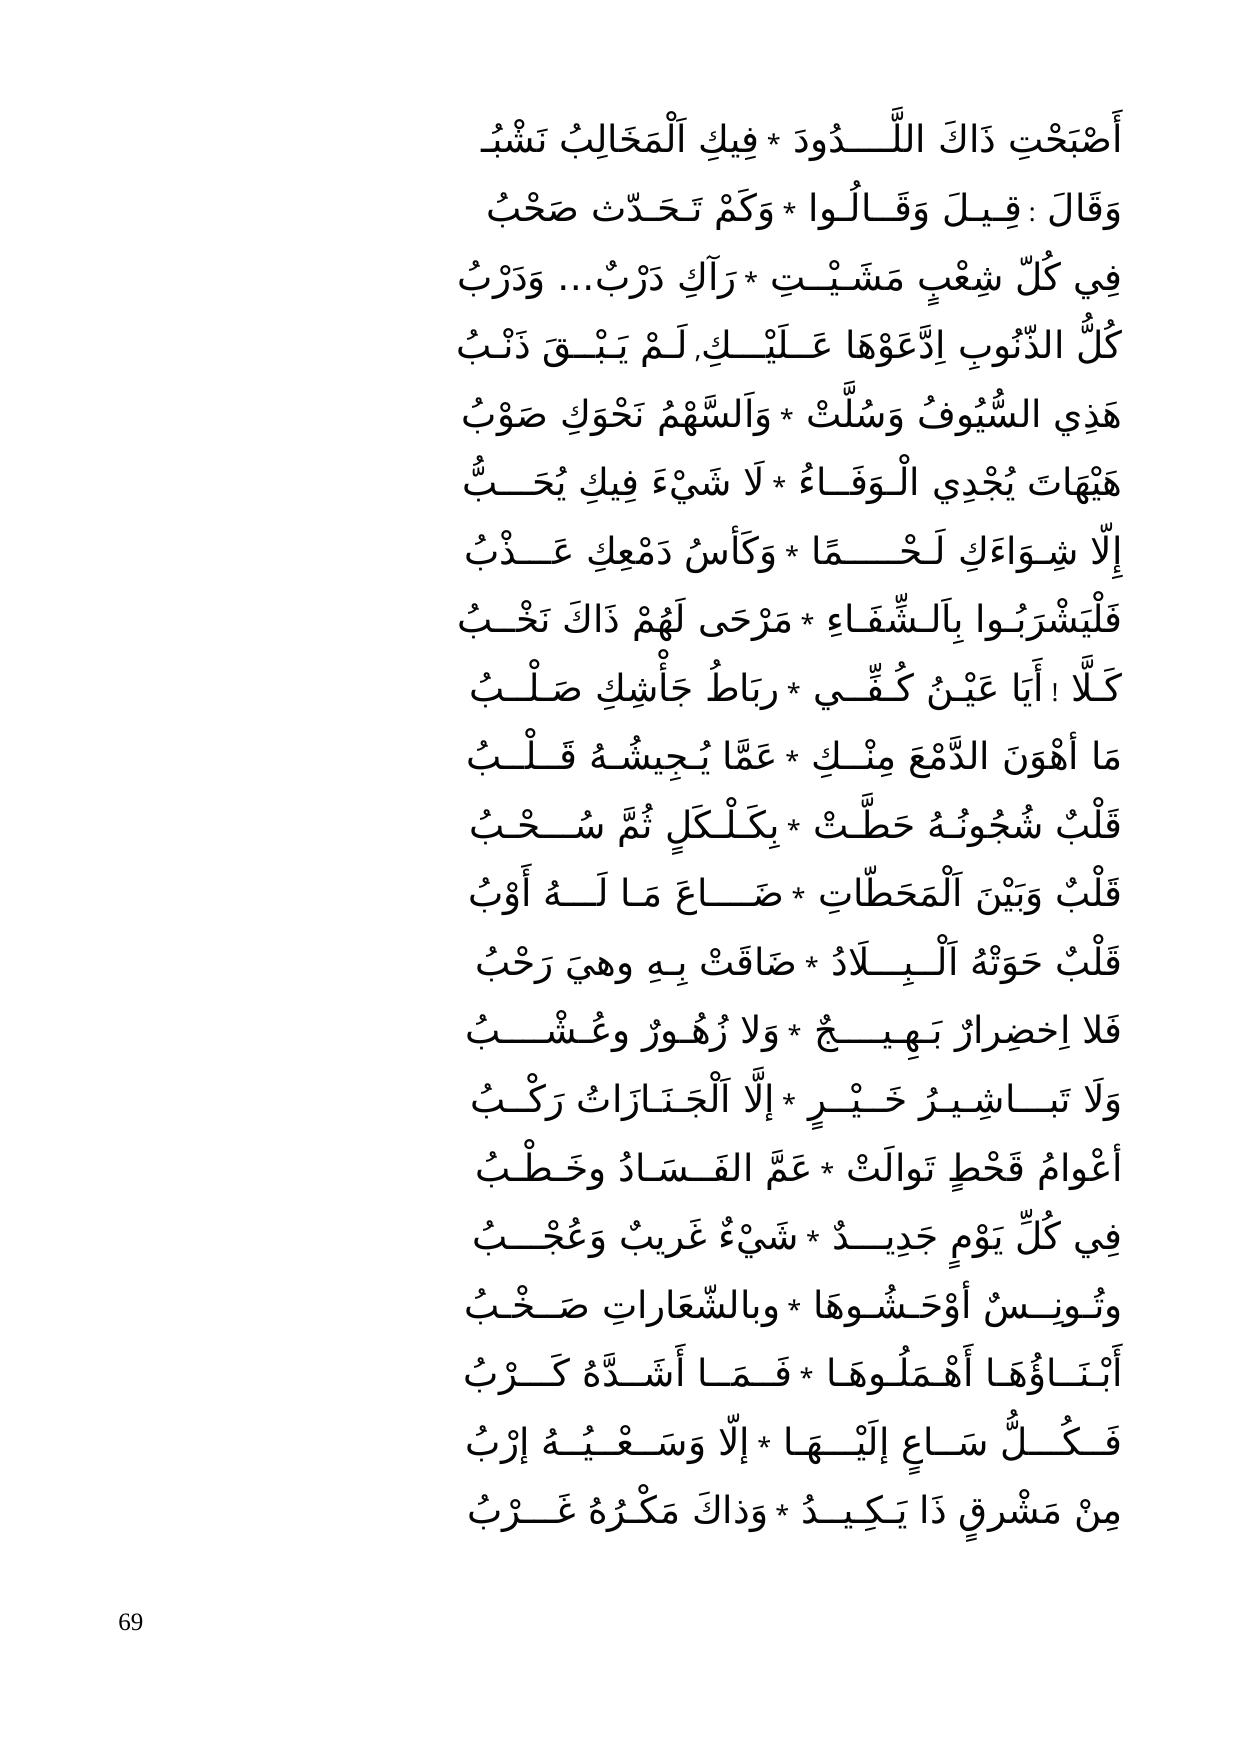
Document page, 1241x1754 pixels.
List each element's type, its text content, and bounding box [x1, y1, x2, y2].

text هَذِي السُّيُوفُ وَسُلَّتْ * وَاَلسَّهْمُ نَحْوَكِ صَوْبُ [118, 392, 1122, 437]
text أَصْبَحْتِ ذَاكَ اللَّــــدُودَ * فِيكِ اَلْمَخَالِبُ نَشْبُـ [118, 118, 1122, 163]
text قَلْبٌ حَوَتْهُ اَلْــبِـــلَادُ * ضَاقَتْ بِـهِ وهيَ رَحْبُ [118, 941, 1122, 986]
text قَلْبٌ وَبَيْنَ اَلْمَحَطّاتِ * ضَــــاعَ مَـا لَـــهُ أَوْبُ [118, 872, 1122, 917]
text فَلا اِخضِرارٌ بَـهِـيــــجٌ * وَلا زُهُـورٌ وعُـشْــــبُ [118, 1009, 1122, 1054]
text فِي كُلِّ يَوْمٍ جَدِيـــدٌ * شَيْءٌ غَريبٌ وَعُجْـــبُ [118, 1215, 1122, 1260]
text كُلُّ الذّنُوبِ اِدَّعَوْهَا عَــلَيْـــكِ, لَـمْ يَـبْــقَ ذَنْـبُ [118, 324, 1122, 369]
text أَبْـنَــاؤُهَـا أَهْـمَلُـوهَـا * فَــمَــا أَشَــدَّهُ كَـــرْبُ [118, 1352, 1122, 1397]
text مَا أهْوَنَ الدَّمْعَ مِنْــكِ * عَمَّا يُـجِيشُـهُ قَــلْــبُ [118, 735, 1122, 780]
text فِي كُلّ شِعْبٍ مَشَـيْــتِ * رَآكِ دَرْبٌ… وَدَرْبُ [118, 255, 1122, 300]
text هَيْهَاتَ يُجْدِي الْـوَفَــاءُ * لَا شَيْءَ فِيكِ يُحَـــبُّ [118, 461, 1122, 506]
text فَــكُـــلُّ سَــاعٍ إلَيْـــهَـا * إلّا وَسَــعْــيُــهُ إرْبُ [118, 1420, 1122, 1465]
text وَقَالَ : قِـيـلَ وَقَــالُـوا * وَكَمْ تَـحَـدّث صَحْبُ [118, 187, 1122, 232]
text كَـلَّا ! أَيَا عَيْـنُ كُـفِّــي * ربَاطُ جَأْشِكِ صَـلْــبُ [118, 666, 1122, 711]
text مِنْ مَشْرقٍ ذَا يَـكِـيــدُ * وَذاكَ مَكْـرُهُ غَـــرْبُ [118, 1489, 1122, 1534]
text قَلْبٌ شُجُونُـهُ حَطَّـتْ * بِكَـلْـكَلٍ ثُمَّ سُـــحْـبُ [118, 803, 1122, 848]
text فَلْيَشْرَبُـوا بِاَلـشِّفَـاءِ * مَرْحَى لَهُمْ ذَاكَ نَخْــبُ [118, 598, 1122, 643]
text إِلّا شِـوَاءَكِ لَـحْـــــمًا * وَكَأسُ دَمْعِكِ عَـــذْبُ [118, 529, 1122, 574]
text وتُـونِــسٌ أوْحَـشُـوهَا * وبالشّعَاراتِ صَــخْـبُ [118, 1283, 1122, 1328]
text وَلَا تَبـــاشِـيـرُ خَــيْــرٍ * إلَّا اَلْجَـنَـازَاتُ رَكْــبُ [118, 1078, 1122, 1123]
text أعْوامُ قَحْطٍ تَوالَتْ * عَمَّ الفَــسَـادُ وخَـطْـبُ [118, 1146, 1122, 1191]
